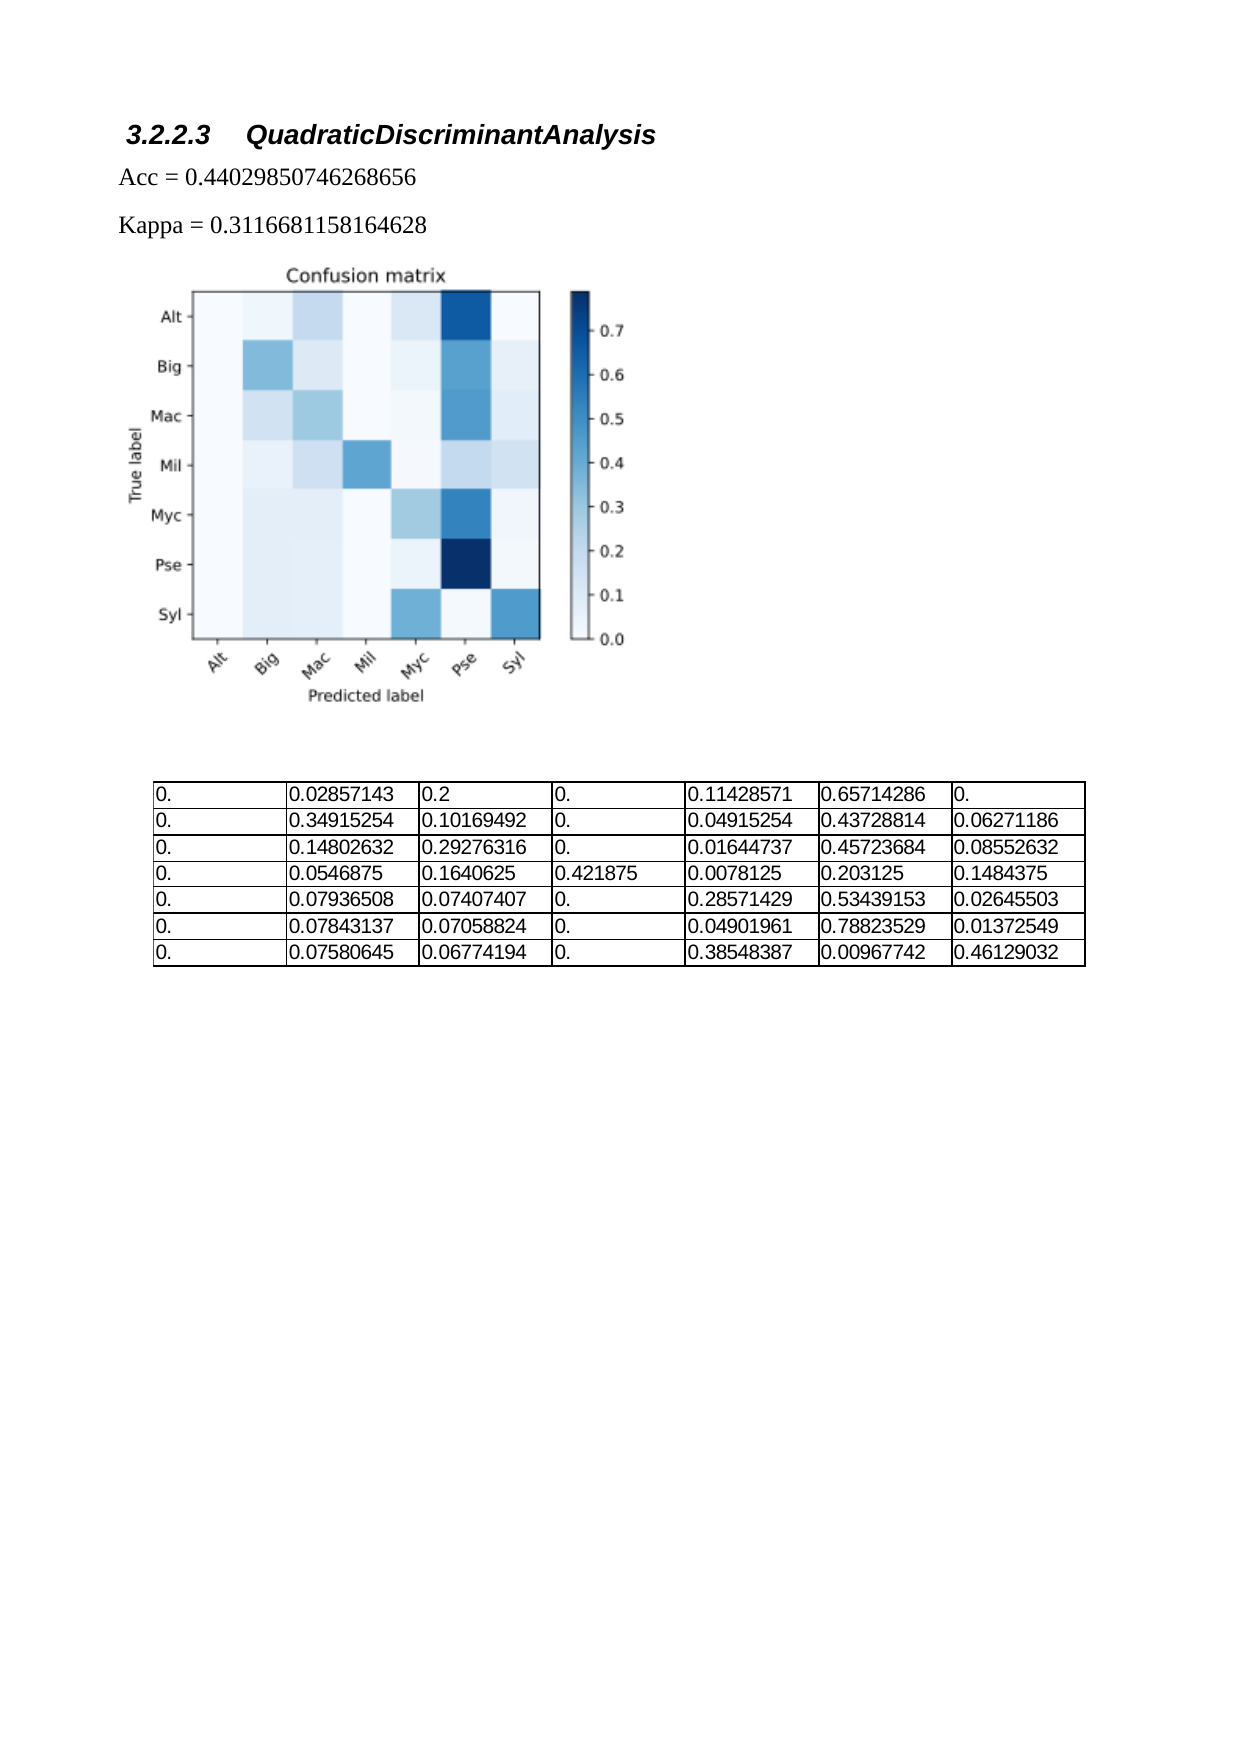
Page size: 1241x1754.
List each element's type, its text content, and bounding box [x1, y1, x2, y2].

text Kappa = 0.3116681158164628 [118, 210, 1122, 239]
subtitle QuadraticDiscriminantAnalysis [118, 118, 1122, 150]
picture [118, 257, 636, 716]
text Acc = 0.44029850746268656 [118, 162, 1122, 191]
